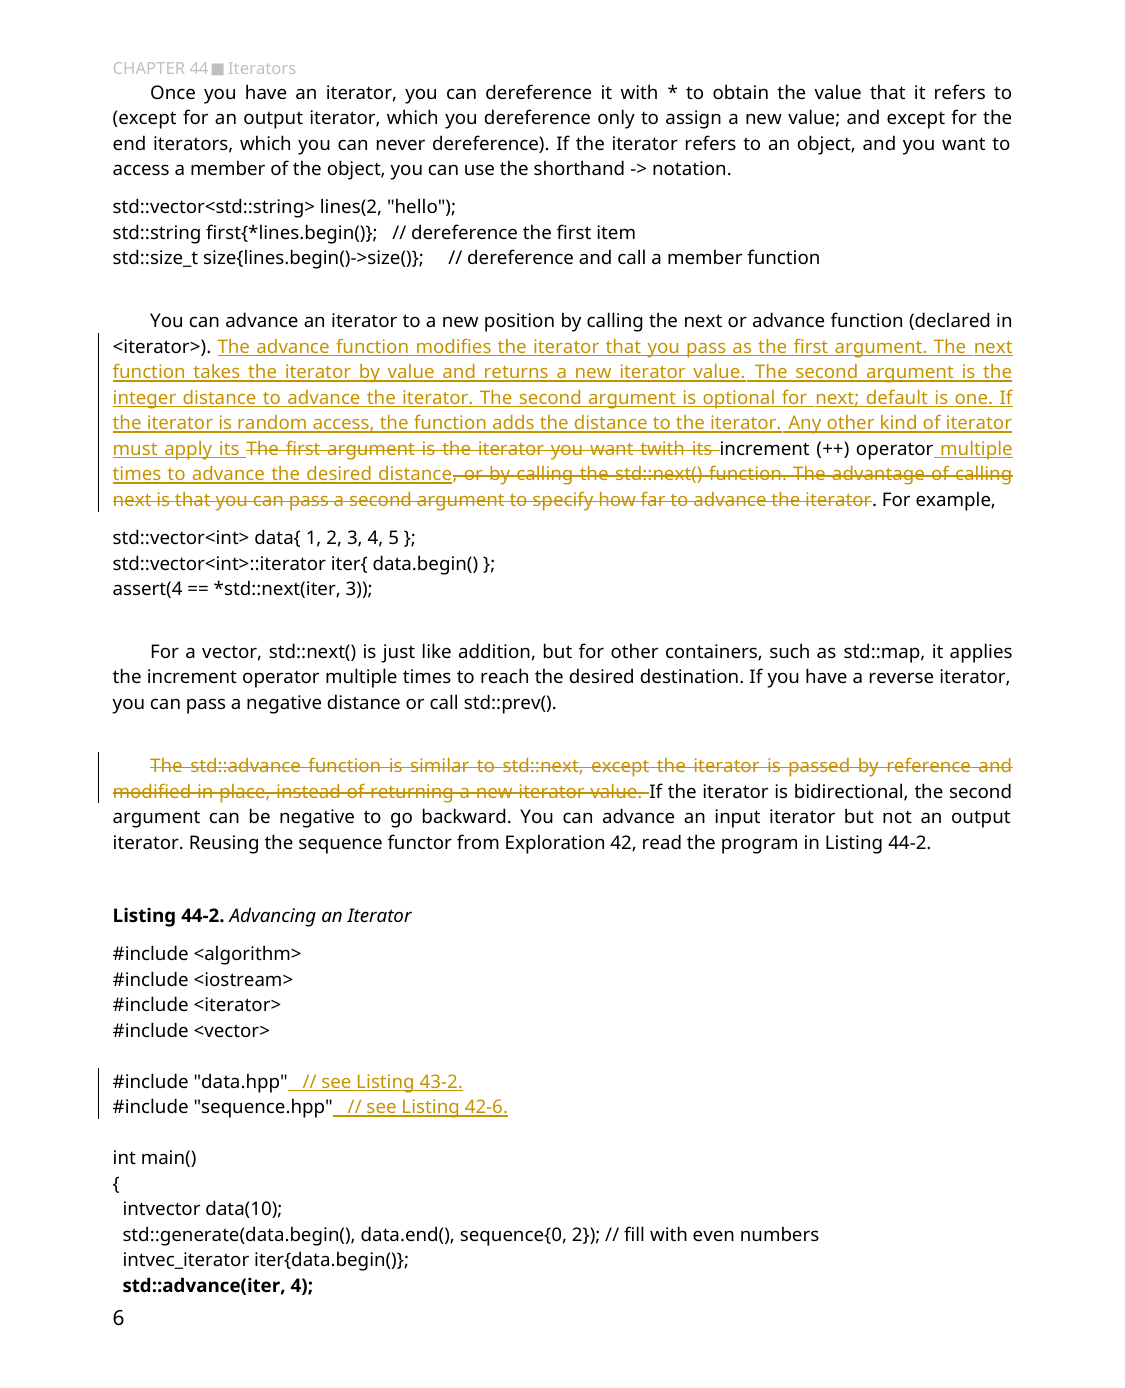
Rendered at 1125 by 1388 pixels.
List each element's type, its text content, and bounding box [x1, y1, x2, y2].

text #include <algorithm> [112, 940, 1012, 966]
text std::vector<int> data{ 1, 2, 3, 4, 5 }; [112, 524, 1012, 550]
text std::size_t size{lines.begin()->size()}; // dereference and call a member function [112, 244, 1012, 270]
text You can advance an iterator to a new position by calling the next or advance function (declared in <iterator>). The advance function modifies the iterator that you pass as the first argument. The next function takes the iterator by value and returns a new iterator value. The second argument is the integer distance to advance the iterator. The second argument is optional for next; default is one. If the iterator is random access, the function adds the distance to the iterator. Any other kind of iterator must apply its increment (++) operator multiple times to advance the desired distance. For example, [112, 308, 1012, 512]
text std::advance(iter, 4); [112, 1272, 1012, 1298]
text #include <iostream> [112, 966, 1012, 991]
text std::generate(data.begin(), data.end(), sequence{0, 2}); // fill with even numbers [112, 1221, 1012, 1247]
text std::vector<std::string> lines(2, "hello"); [112, 193, 1012, 219]
text #include "sequence.hpp" // see Listing 42-6. [112, 1093, 1012, 1119]
text intvector data(10); [112, 1196, 1012, 1221]
text int main() [112, 1144, 1012, 1170]
text std::string first{*lines.begin()}; // dereference the first item [112, 219, 1012, 244]
text #include <iterator> [112, 991, 1012, 1017]
text If the iterator is bidirectional, the second argument can be negative to go backward. You can advance an input iterator but not an output iterator. Reusing the sequence functor from Exploration 42, read the program in Listing 44-2. [112, 752, 1012, 854]
text For a vector, std::next() is just like addition, but for other containers, such as std::map, it applies the increment operator multiple times to reach the desired destination. If you have a reverse iterator, you can pass a negative distance or call std::prev(). [112, 638, 1012, 715]
text Once you have an iterator, you can dereference it with * to obtain the value that it refers to (except for an output iterator, which you dereference only to assign a new value; and except for the end iterators, which you can never dereference). If the iterator refers to an object, and you want to access a member of the object, you can use the shorthand -> notation. [112, 79, 1012, 181]
text assert(4 == *std::next(iter, 3)); [112, 575, 1012, 601]
text #include "data.hpp" // see Listing 43-2. [112, 1068, 1012, 1093]
text Listing 44-2. Advancing an Iterator [112, 902, 1012, 928]
text std::vector<int>::iterator iter{ data.begin() }; [112, 550, 1012, 575]
text { [112, 1170, 1012, 1196]
text intvec_iterator iter{data.begin()}; [112, 1247, 1012, 1272]
text #include <vector> [112, 1017, 1012, 1042]
